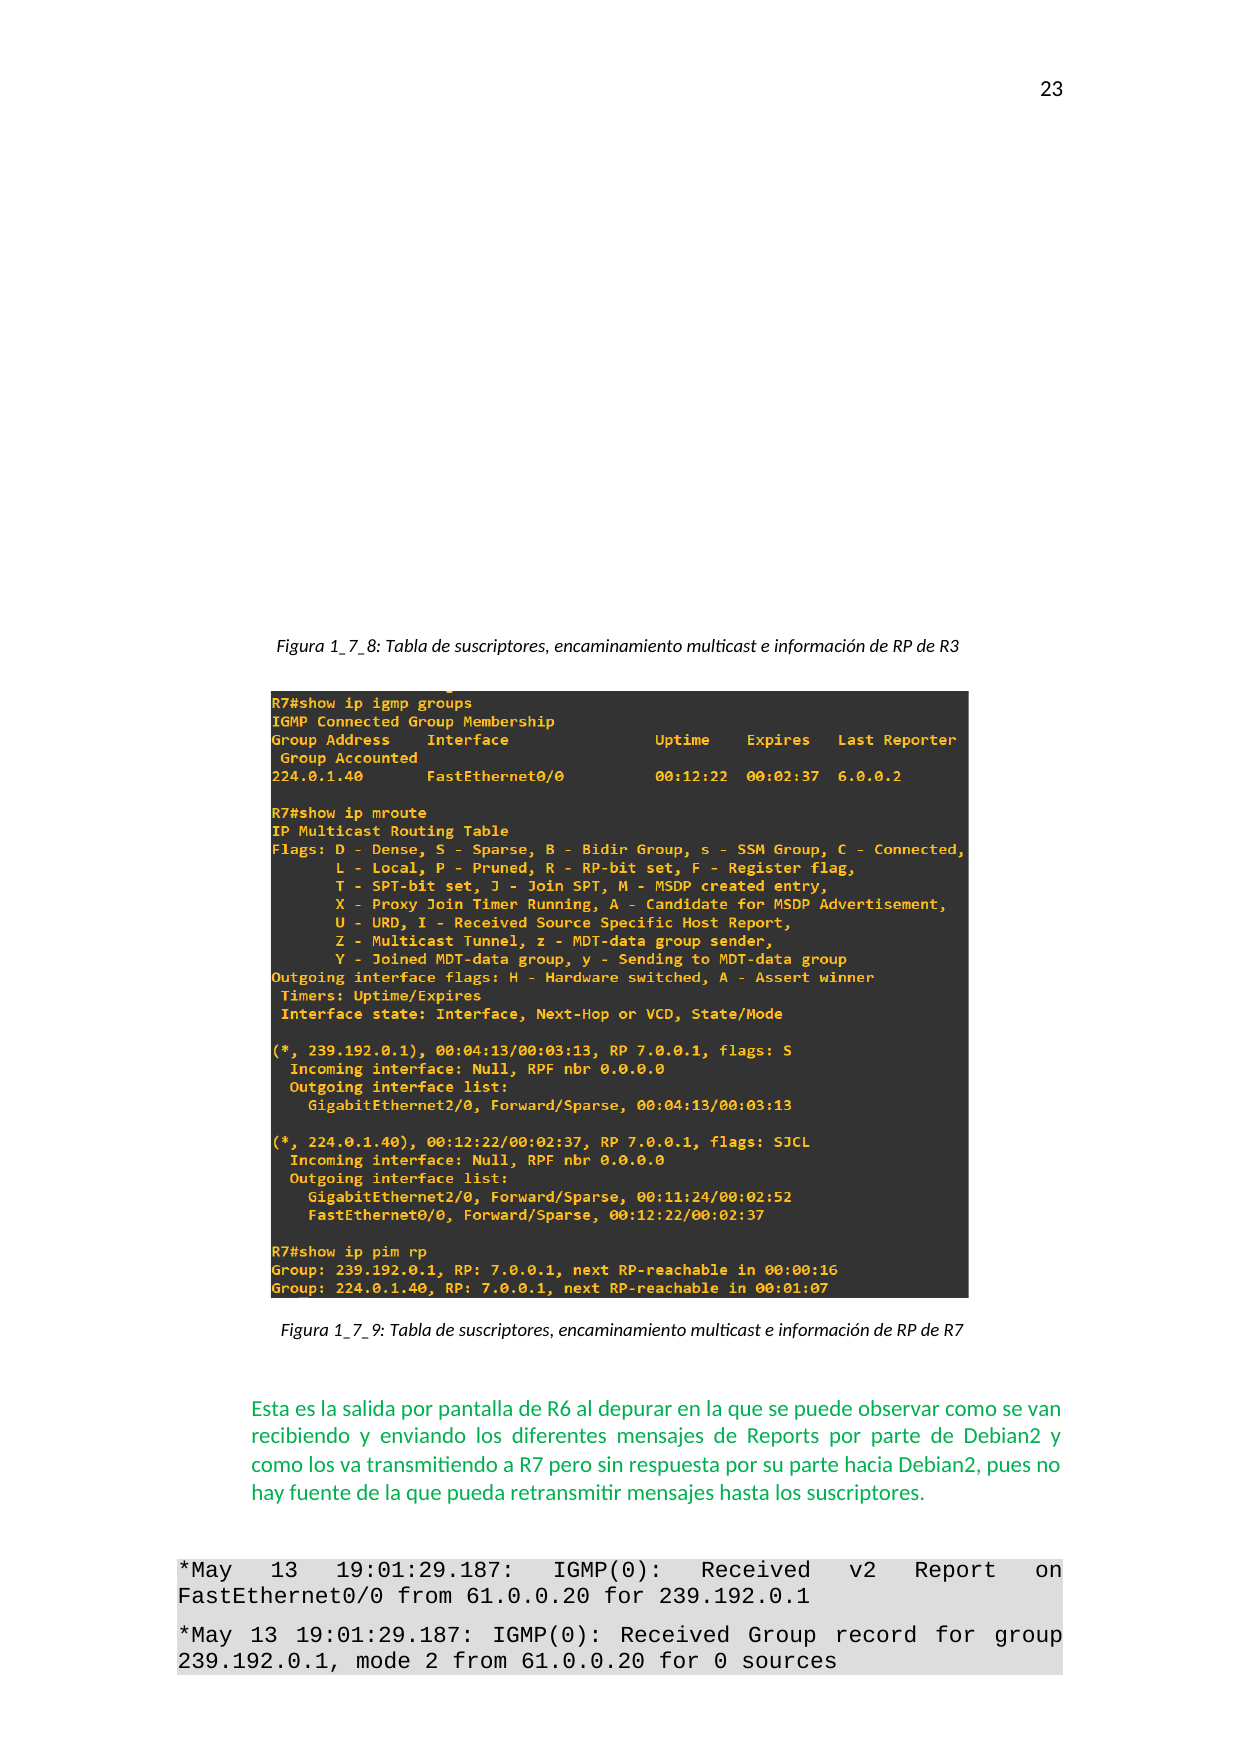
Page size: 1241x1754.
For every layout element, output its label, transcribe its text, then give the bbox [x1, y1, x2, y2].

text Figura 1_7_9: Tabla de suscriptores, encaminamiento multicast e información de RP de R7 [251, 1318, 1063, 1341]
text *May 13 19:01:29.187: IGMP(0): Received Group record for group 239.192.0.1, mode 2 from 61.0.0.20 for 0 sources [177, 1623, 1063, 1675]
text Esta es la salida por pantalla de R6 al depurar en la que se puede observar como se van recibiendo y enviando los diferentes mensajes de Reports por parte de Debian2 y como los va transmitiendo a R7 pero sin respuesta por su parte hacia Debian2, pues no hay fuente de la que pueda retransmitir mensajes hasta los suscriptores. [251, 1394, 1063, 1506]
text *May 13 19:01:29.187: IGMP(0): Received v2 Report on FastEthernet0/0 from 61.0.0.20 for 239.192.0.1 [177, 1559, 1063, 1611]
text Figura 1_7_8: Tabla de suscriptores, encaminamiento multicast e información de RP de R3 [251, 634, 1063, 657]
